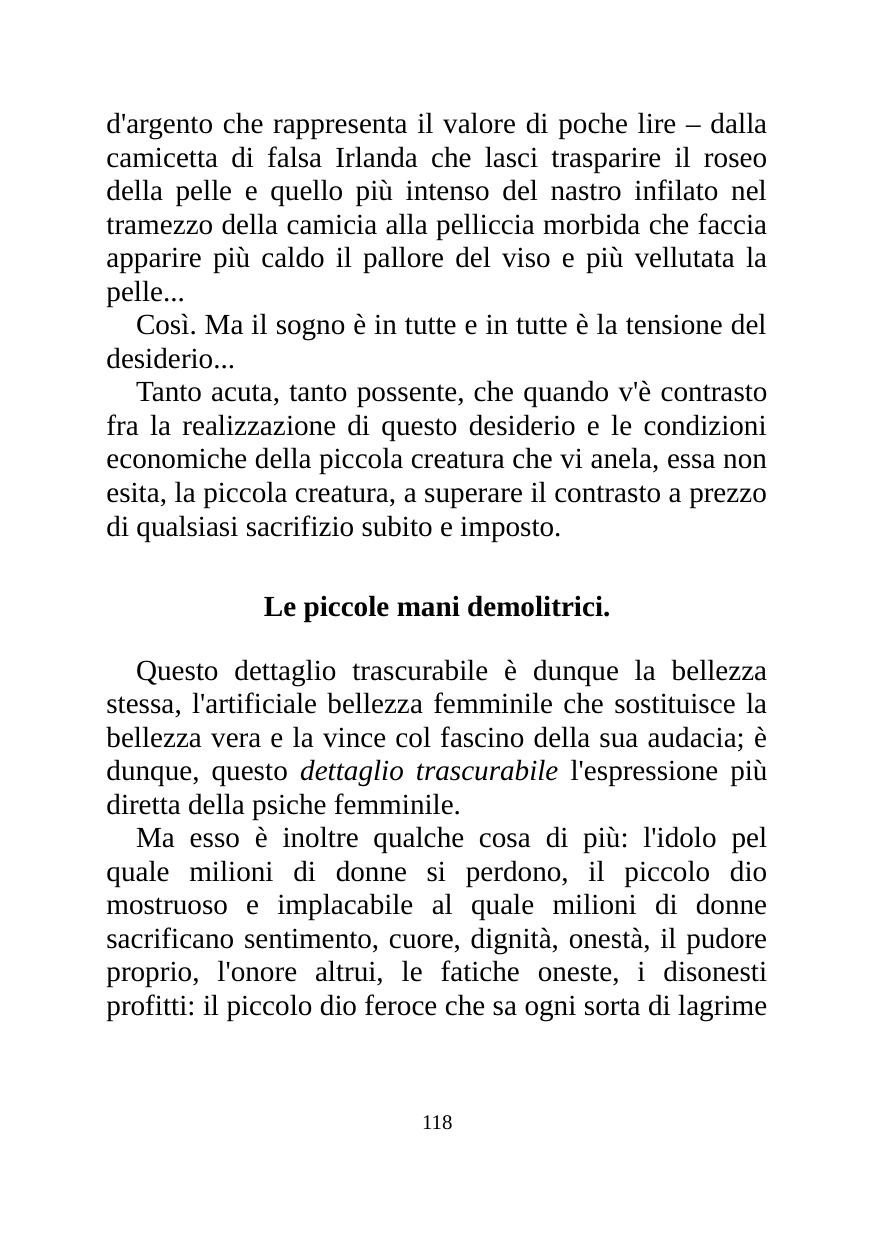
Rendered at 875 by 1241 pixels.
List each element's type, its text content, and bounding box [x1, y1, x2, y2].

text Ma esso è inoltre qualche cosa di più: l'idolo pel quale milioni di donne si perdono, il piccolo dio mostruoso e implacabile al quale milioni di donne sacrificano sentimento, cuore, dignità, onestà, il pudore proprio, l'onore altrui, le fatiche oneste, i disonesti profitti: il piccolo dio feroce che sa ogni sorta di lagrime [106, 820, 768, 1022]
text Tanto acuta, tanto possente, che quando v'è contrasto fra la realizzazione di questo desiderio e le condizioni economiche della piccola creatura che vi anela, essa non esita, la piccola creatura, a superare il contrasto a prezzo di qualsiasi sacrifizio subito e imposto. [106, 374, 768, 542]
text Questo dettaglio trascurabile è dunque la bellezza stessa, l'artificiale bellezza femminile che sostituisce la bellezza vera e la vince col fascino della sua audacia; è dunque, questo dettaglio trascurabile l'espressione più diretta della psiche femminile. [106, 653, 768, 820]
subtitle Le piccole mani demolitrici. [106, 589, 768, 623]
text Così. Ma il sogno è in tutte e in tutte è la tensione del desiderio... [106, 307, 768, 374]
text d'argento che rappresenta il valore di poche lire – dalla camicetta di falsa Irlanda che lasci trasparire il roseo della pelle e quello più intenso del nastro infilato nel tramezzo della camicia alla pelliccia morbida che faccia apparire più caldo il pallore del viso e più vellutata la pelle... [106, 106, 768, 307]
